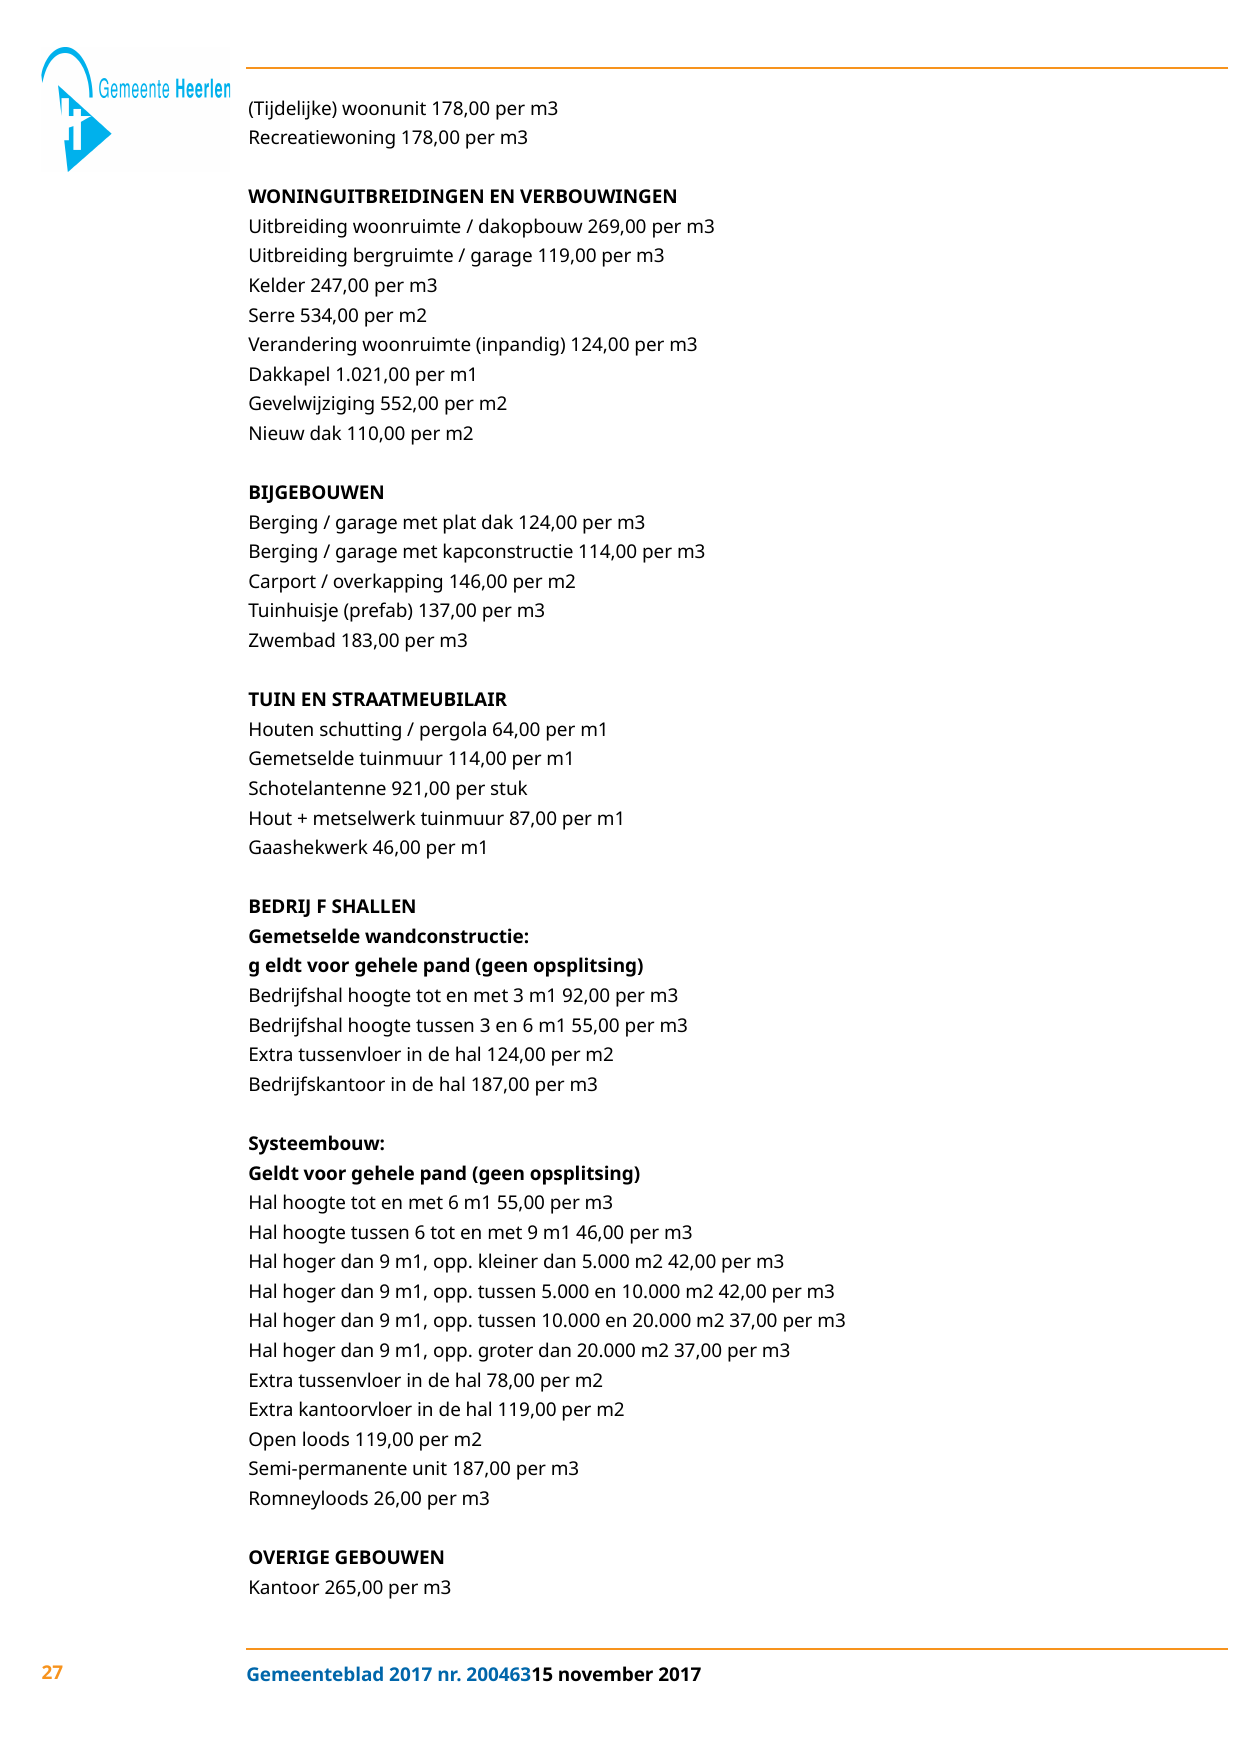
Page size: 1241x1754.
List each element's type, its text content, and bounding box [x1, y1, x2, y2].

text Gevelwijziging 552,00 per m2 [248, 391, 1152, 416]
text Extra kantoorvloer in de hal 119,00 per m2 [248, 1396, 1152, 1422]
text Uitbreiding bergruimte / garage 119,00 per m3 [248, 243, 1152, 268]
text Romneyloods 26,00 per m3 [248, 1485, 1152, 1511]
text Semi-permanente unit 187,00 per m3 [248, 1456, 1152, 1481]
text Extra tussenvloer in de hal 78,00 per m2 [248, 1367, 1152, 1393]
text Bedrijfshal hoogte tot en met 3 m1 92,00 per m3 [248, 982, 1152, 1008]
text Systeembouw: [248, 1130, 1152, 1156]
text Extra tussenvloer in de hal 124,00 per m2 [248, 1041, 1152, 1067]
text BEDRIJ F SHALLEN [248, 893, 1152, 919]
picture [41, 47, 58, 70]
text Hout + metselwerk tuinmuur 87,00 per m1 [248, 805, 1152, 831]
text Kelder 247,00 per m3 [248, 272, 1152, 298]
text Hal hoger dan 9 m1, opp. kleiner dan 5.000 m2 42,00 per m3 [248, 1248, 1152, 1274]
text Hal hoger dan 9 m1, opp. groter dan 20.000 m2 37,00 per m3 [248, 1337, 1152, 1363]
text BIJGEBOUWEN [248, 479, 1152, 505]
text Nieuw dak 110,00 per m2 [248, 420, 1152, 446]
text Dakkapel 1.021,00 per m1 [248, 361, 1152, 387]
text (Tijdelijke) woonunit 178,00 per m3 [248, 95, 1152, 121]
text Carport / overkapping 146,00 per m2 [248, 568, 1152, 594]
text Tuinhuisje (prefab) 137,00 per m3 [248, 598, 1152, 623]
text Hal hoger dan 9 m1, opp. tussen 10.000 en 20.000 m2 37,00 per m3 [248, 1308, 1152, 1333]
text Serre 534,00 per m2 [248, 302, 1152, 328]
text Berging / garage met plat dak 124,00 per m3 [248, 509, 1152, 535]
text Houten schutting / pergola 64,00 per m1 [248, 716, 1152, 742]
text Open loods 119,00 per m2 [248, 1426, 1152, 1452]
text Uitbreiding woonruimte / dakopbouw 269,00 per m3 [248, 213, 1152, 239]
text WONINGUITBREIDINGEN EN VERBOUWINGEN [248, 183, 1152, 209]
text OVERIGE GEBOUWEN [248, 1544, 1152, 1570]
text Berging / garage met kapconstructie 114,00 per m3 [248, 538, 1152, 564]
text TUIN EN STRAATMEUBILAIR [248, 686, 1152, 712]
text Recreatiewoning 178,00 per m3 [248, 124, 1152, 150]
text Gemetselde wandconstructie: [248, 923, 1152, 949]
text Hal hoger dan 9 m1, opp. tussen 5.000 en 10.000 m2 42,00 per m3 [248, 1278, 1152, 1304]
text Hal hoogte tussen 6 tot en met 9 m1 46,00 per m3 [248, 1219, 1152, 1245]
text Kantoor 265,00 per m3 [248, 1574, 1152, 1600]
text Gemetselde tuinmuur 114,00 per m1 [248, 746, 1152, 771]
text Hal hoogte tot en met 6 m1 55,00 per m3 [248, 1189, 1152, 1215]
text Schotelantenne 921,00 per stuk [248, 775, 1152, 801]
text Verandering woonruimte (inpandig) 124,00 per m3 [248, 331, 1152, 357]
text Bedrijfskantoor in de hal 187,00 per m3 [248, 1071, 1152, 1097]
picture [41, 47, 231, 172]
text g eldt voor gehele pand (geen opsplitsing) [248, 953, 1152, 978]
text Gaashekwerk 46,00 per m1 [248, 834, 1152, 860]
text Geldt voor gehele pand (geen opsplitsing) [248, 1160, 1152, 1186]
text Bedrijfshal hoogte tussen 3 en 6 m1 55,00 per m3 [248, 1012, 1152, 1038]
text Zwembad 183,00 per m3 [248, 627, 1152, 653]
